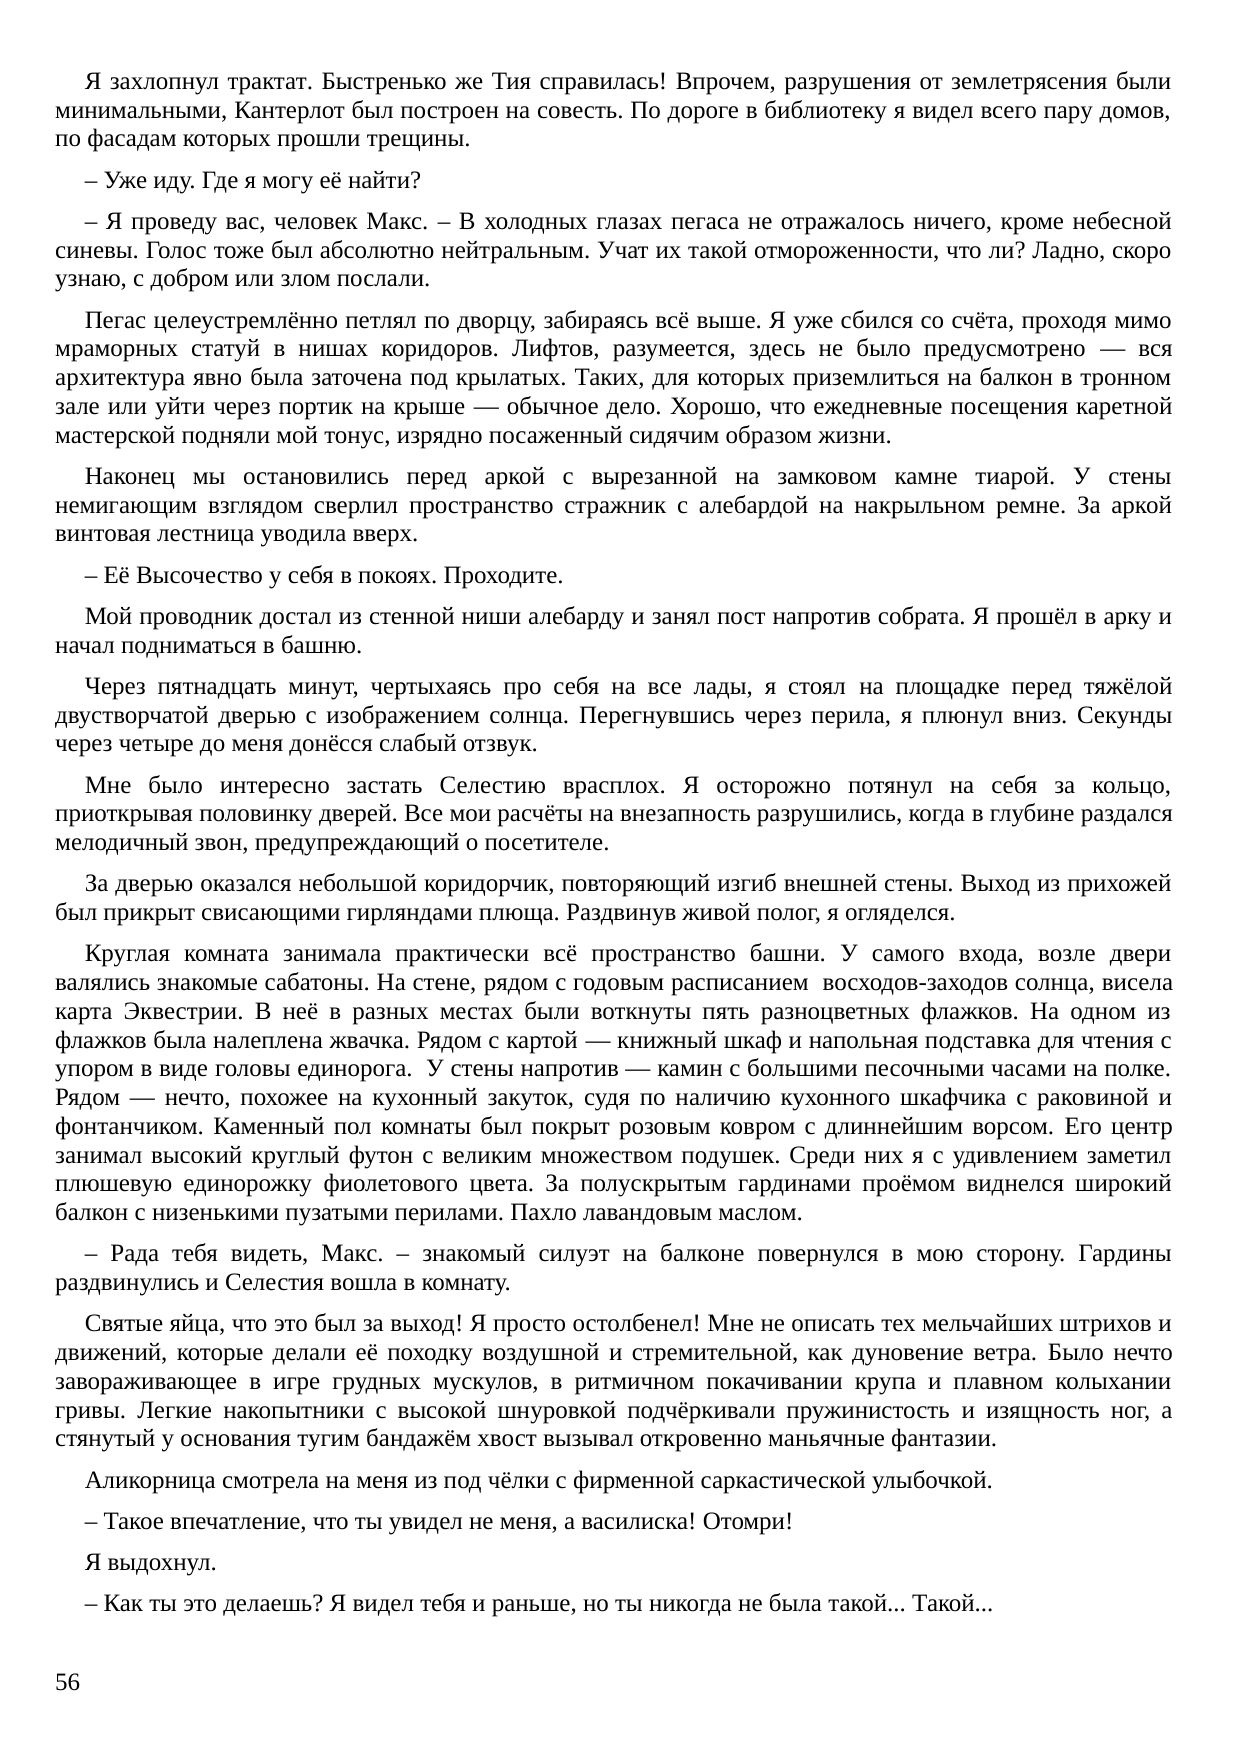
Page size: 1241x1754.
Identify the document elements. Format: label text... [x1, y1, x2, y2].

text – Уже иду. Где я могу её найти? [55, 165, 1173, 193]
text – Рада тебя видеть, Макс. – знакомый силуэт на балконе повернулся в мою сторону. Гардины раздвинулись и Селестия вошла в комнату. [55, 1238, 1173, 1296]
text Святые яйца, что это был за выход! Я просто остолбенел! Мне не описать тех мельчайших штрихов и движений, которые делали её походку воздушной и стремительной, как дуновение ветра. Было нечто завораживающее в игре грудных мускулов, в ритмичном покачивании крупа и плавном колыхании гривы. Легкие накопытники с высокой шнуровкой подчёркивали пружинистость и изящность ног, а стянутый у основания тугим бандажём хвост вызывал откровенно маньячные фантазии. [55, 1308, 1173, 1452]
text Круглая комната занимала практически всё пространство башни. У самого входа, возле двери валялись знакомые сабатоны. На стене, рядом с годовым расписанием восходов-заходов солнца, висела карта Эквестрии. В неё в разных местах были воткнуты пять разноцветных флажков. На одном из флажков была налеплена жвачка. Рядом с картой — книжный шкаф и напольная подставка для чтения с упором в виде головы единорога. У стены напротив — камин с большими песочными часами на полке. Рядом — нечто, похожее на кухонный закуток, судя по наличию кухонного шкафчика с раковиной и фонтанчиком. Каменный пол комнаты был покрыт розовым ковром с длиннейшим ворсом. Его центр занимал высокий круглый футон с великим множеством подушек. Среди них я с удивлением заметил плюшевую единорожку фиолетового цвета. За полускрытым гардинами проёмом виднелся широкий балкон с низенькими пузатыми перилами. Пахло лавандовым маслом. [55, 938, 1173, 1226]
text Мой проводник достал из стенной ниши алебарду и занял пост напротив собрата. Я прошёл в арку и начал подниматься в башню. [55, 601, 1173, 658]
text Через пятнадцать минут, чертыхаясь про себя на все лады, я стоял на площадке перед тяжёлой двустворчатой дверью с изображением солнца. Перегнувшись через перила, я плюнул вниз. Секунды через четыре до меня донёсся слабый отзвук. [55, 671, 1173, 757]
text Наконец мы остановились перед аркой с вырезанной на замковом камне тиарой. У стены немигающим взглядом сверлил пространство стражник с алебардой на накрыльном ремне. За аркой винтовая лестница уводила вверх. [55, 461, 1173, 547]
text – Я проведу вас, человек Макс. – В холодных глазах пегаса не отражалось ничего, кроме небесной синевы. Голос тоже был абсолютно нейтральным. Учат их такой отмороженности, что ли? Ладно, скоро узнаю, с добром или злом послали. [55, 206, 1173, 292]
text Я выдохнул. [55, 1547, 1173, 1576]
text – Её Высочество у себя в покоях. Проходите. [55, 560, 1173, 588]
text Я захлопнул трактат. Быстренько же Тия справилась! Впрочем, разрушения от землетрясения были минимальными, Кантерлот был построен на совесть. По дороге в библиотеку я видел всего пару домов, по фасадам которых прошли трещины. [55, 66, 1173, 152]
text – Как ты это делаешь? Я видел тебя и раньше, но ты никогда не была такой... Такой... [55, 1588, 1173, 1617]
text За дверью оказался небольшой коридорчик, повторяющий изгиб внешней стены. Выход из прихожей был прикрыт свисающими гирляндами плюща. Раздвинув живой полог, я огляделся. [55, 868, 1173, 926]
text Аликорница смотрела на меня из под чёлки с фирменной саркастической улыбочкой. [55, 1465, 1173, 1493]
text Пегас целеустремлённо петлял по дворцу, забираясь всё выше. Я уже сбился со счёта, проходя мимо мраморных статуй в нишах коридоров. Лифтов, разумеется, здесь не было предусмотрено — вся архитектура явно была заточена под крылатых. Таких, для которых приземлиться на балкон в тронном зале или уйти через портик на крыше — обычное дело. Хорошо, что ежедневные посещения каретной мастерской подняли мой тонус, изрядно посаженный сидячим образом жизни. [55, 305, 1173, 448]
text – Такое впечатление, что ты увидел не меня, а василиска! Отомри! [55, 1506, 1173, 1535]
text Мне было интересно застать Селестию врасплох. Я осторожно потянул на себя за кольцо, приоткрывая половинку дверей. Все мои расчёты на внезапность разрушились, когда в глубине раздался мелодичный звон, предупреждающий о посетителе. [55, 770, 1173, 856]
